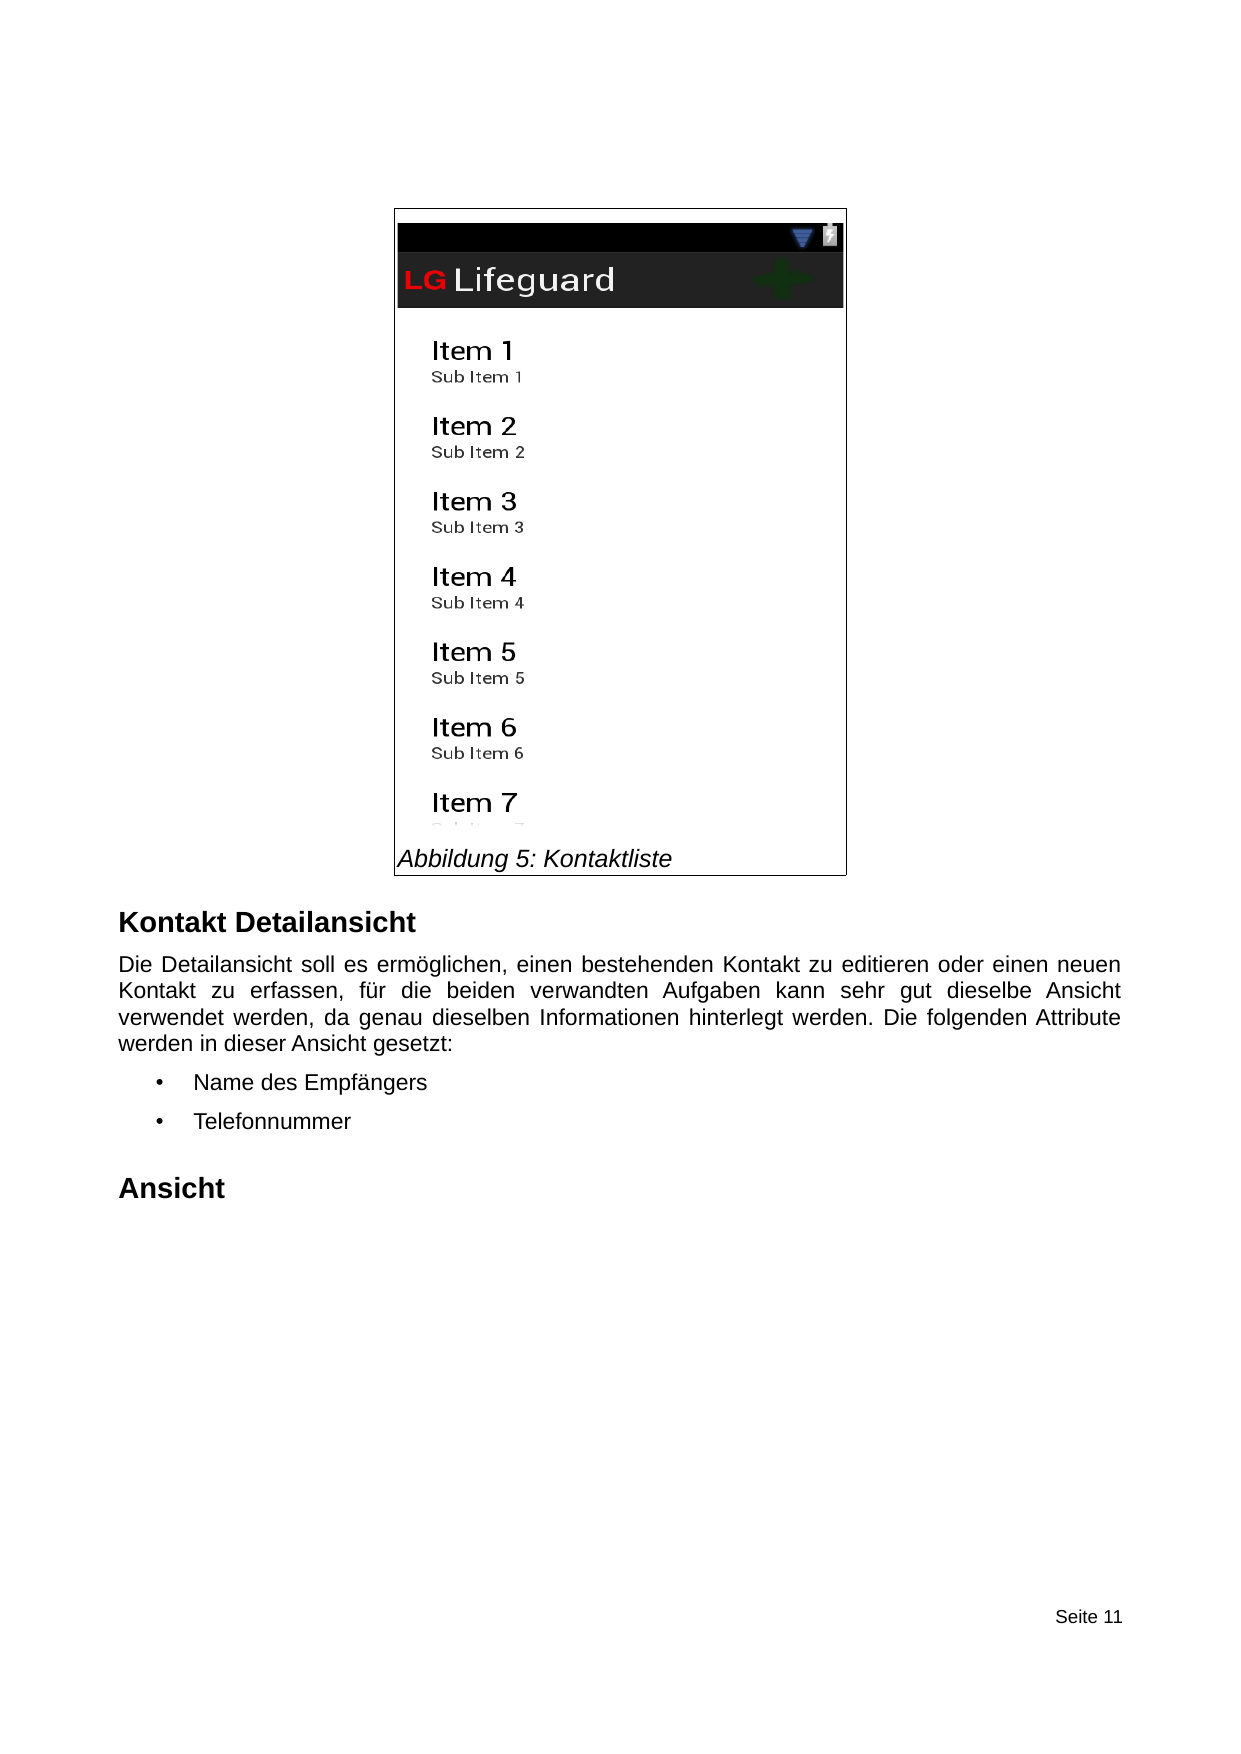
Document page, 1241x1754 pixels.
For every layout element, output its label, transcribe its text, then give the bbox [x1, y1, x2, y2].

list Name des Empfängers [156, 1069, 1122, 1095]
list Telefonnummer [156, 1108, 1122, 1134]
subtitle Ansicht [118, 1171, 1122, 1205]
picture [397, 223, 844, 844]
text Die Detailansicht soll es ermöglichen, einen bestehenden Kontakt zu editieren oder einen neuen Kontakt zu erfassen, für die beiden verwandten Aufgaben kann sehr gut dieselbe Ansicht verwendet werden, da genau dieselben Informationen hinterlegt werden. Die folgenden Attribute werden in dieser Ansicht gesetzt: [118, 951, 1122, 1056]
text Abbildung 5: Kontaktliste [397, 844, 843, 872]
subtitle Kontakt Detailansicht [118, 178, 1122, 938]
